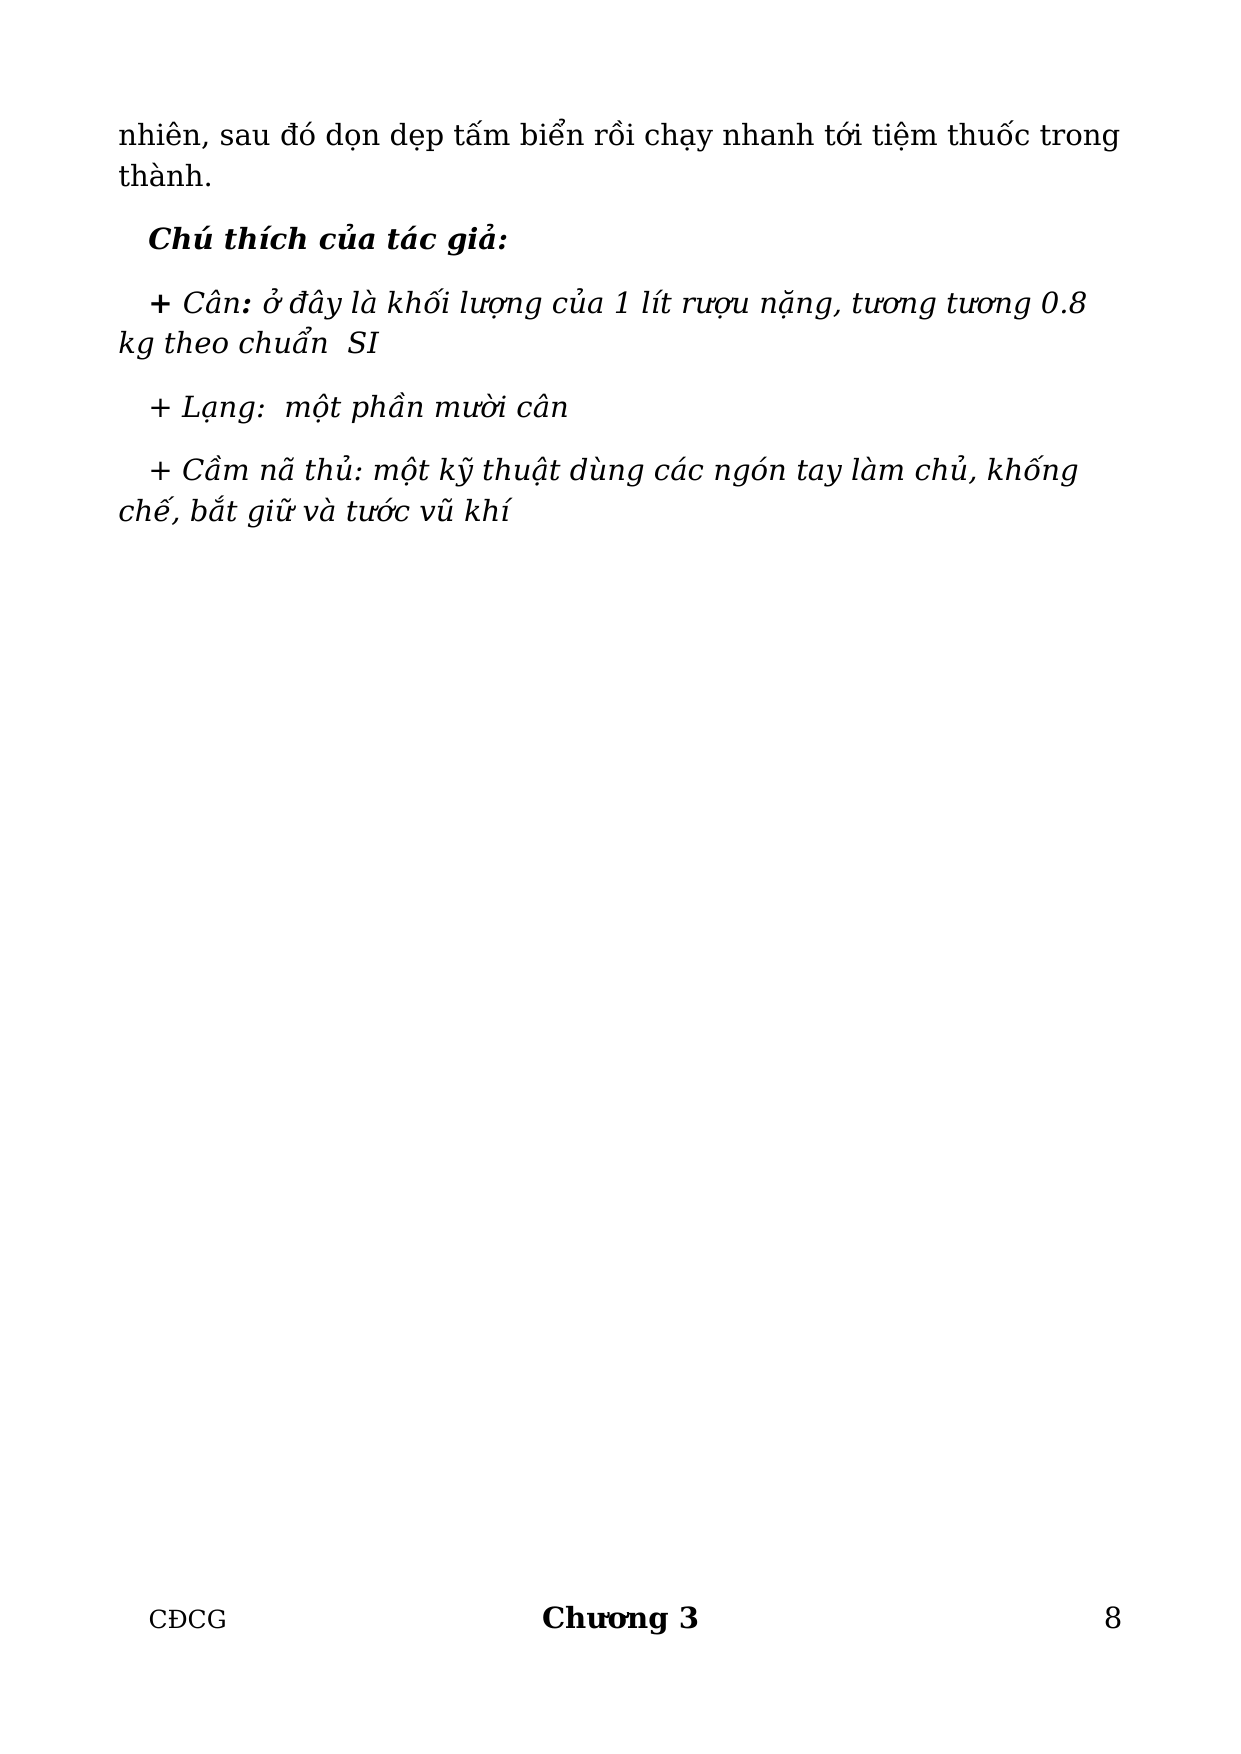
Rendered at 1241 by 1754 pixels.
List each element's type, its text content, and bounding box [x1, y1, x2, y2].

text Chú thích của tác giả: [118, 222, 1122, 256]
text + Lạng: một phần mười cân [118, 390, 1122, 424]
text nhiên, sau đó dọn dẹp tấm biển rồi chạy nhanh tới tiệm thuốc trong thành. [118, 118, 1122, 193]
text + Cân: ở đây là khối lượng của 1 lít rượu nặng, tương tương 0.8 kg theo chuẩn SI [118, 286, 1122, 361]
text + Cầm nã thủ: một kỹ thuật dùng các ngón tay làm chủ, khống chế, bắt giữ và tước vũ khí [118, 453, 1122, 528]
